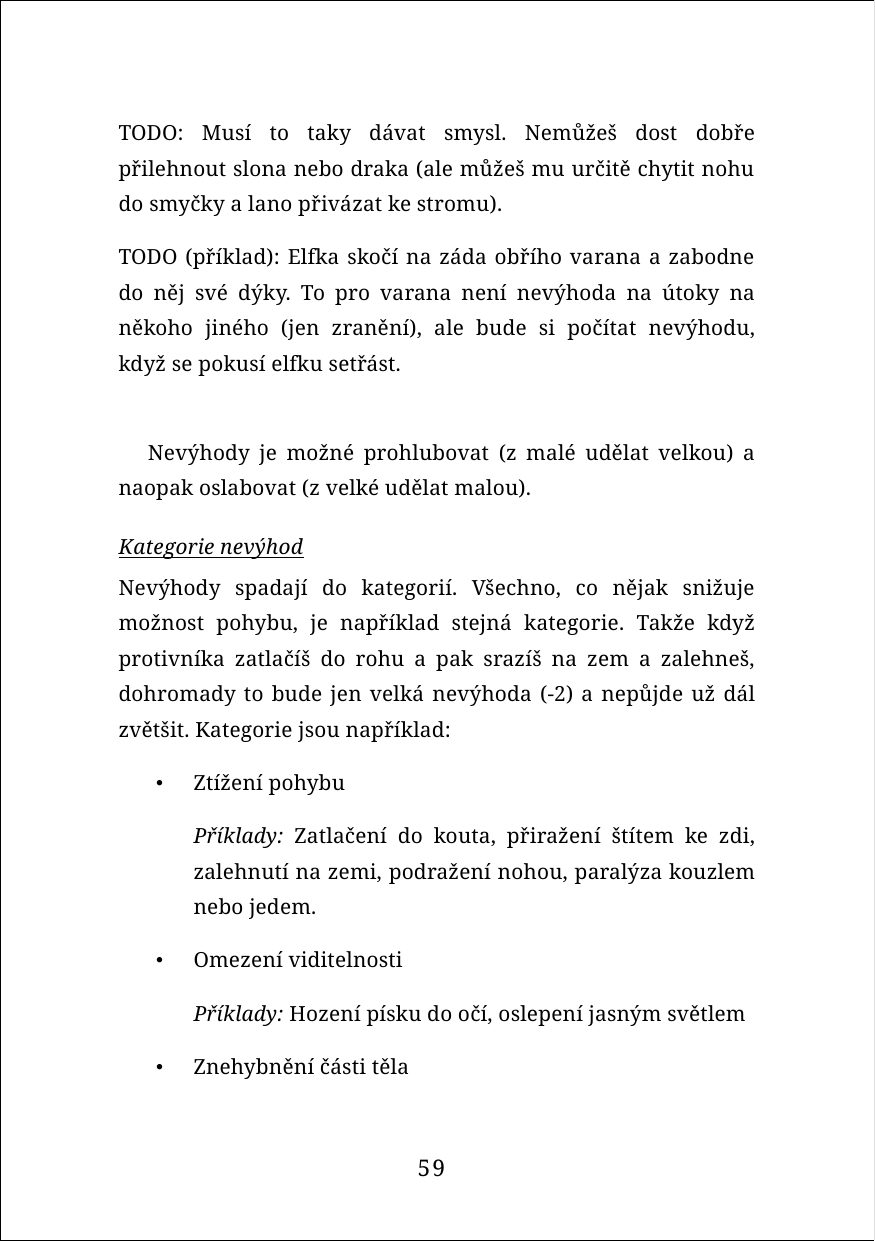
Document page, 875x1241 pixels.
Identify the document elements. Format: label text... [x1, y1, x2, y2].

text Nevýhody je možné prohlubovat (z malé udělat velkou) a naopak oslabovat (z velké udělat malou). [118, 402, 756, 502]
text TODO: Musí to taky dávat smysl. Nemůžeš dost dobře přilehnout slona nebo draka (ale můžeš mu určitě chytit nohu do smyčky a lano přivázat ke stromu). [118, 118, 756, 218]
list Ztížení pohybu [156, 768, 756, 796]
list Příklady: Hození písku do očí, oslepení jasným světlem [156, 999, 756, 1027]
text Nevýhody spadají do kategorií. Všechno, co nějak snižuje možnost pohybu, je například stejná kategorie. Takže když protivníka zatlačíš do rohu a pak srazíš na zem a zalehneš, dohromady to bude jen velká nevýhoda (-2) a nepůjde už dál zvětšit. Kategorie jsou například: [118, 573, 756, 743]
subtitle Kategorie nevýhod [118, 532, 756, 561]
text TODO (příklad): Elfka skočí na záda obřího varana a zabodne do něj své dýky. To pro varana není nevýhoda na útoky na někoho jiného (jen zranění), ale bude si počítat nevýhodu, když se pokusí elfku setřást. [118, 242, 756, 377]
list Znehybnění části těla [156, 1052, 756, 1080]
list Omezení viditelnosti [156, 946, 756, 974]
list Příklady: Zatlačení do kouta, přiražení štítem ke zdi, zalehnutí na zemi, podražení nohou, paralýza kouzlem nebo jedem. [156, 821, 756, 921]
